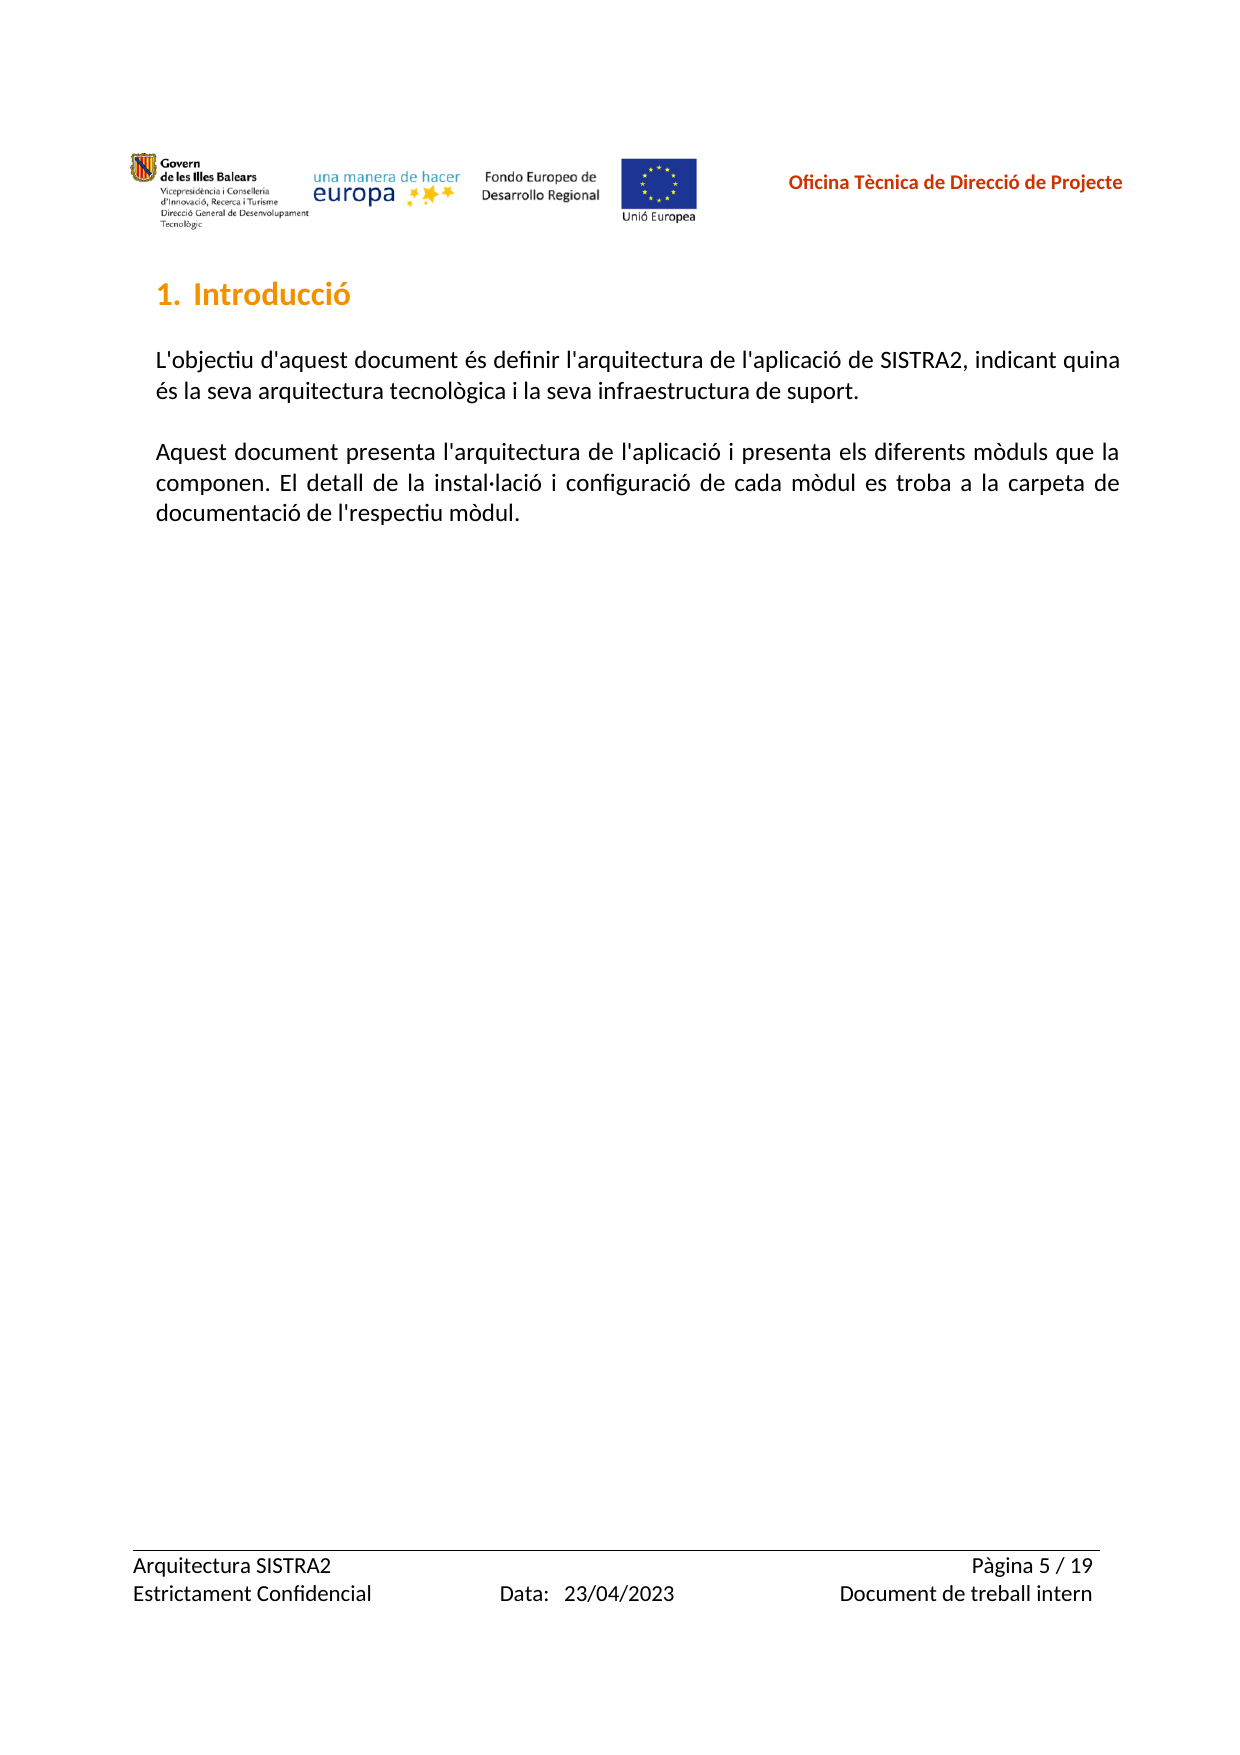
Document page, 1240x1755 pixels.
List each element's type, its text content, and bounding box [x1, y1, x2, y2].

picture [130, 152, 699, 230]
text Aquest document presenta l'arquitectura de l'aplicació i presenta els diferents mòduls que la componen. El detall de la instal·lació i configuració de cada mòdul es troba a la carpeta de documentació de l'respectiu mòdul. [156, 436, 1121, 528]
subtitle Introducció [156, 273, 1121, 314]
text L'objectiu d'aquest document és definir l'arquitectura de l'aplicació de SISTRA2, indicant quina és la seva arquitectura tecnològica i la seva infraestructura de suport. [156, 345, 1121, 406]
